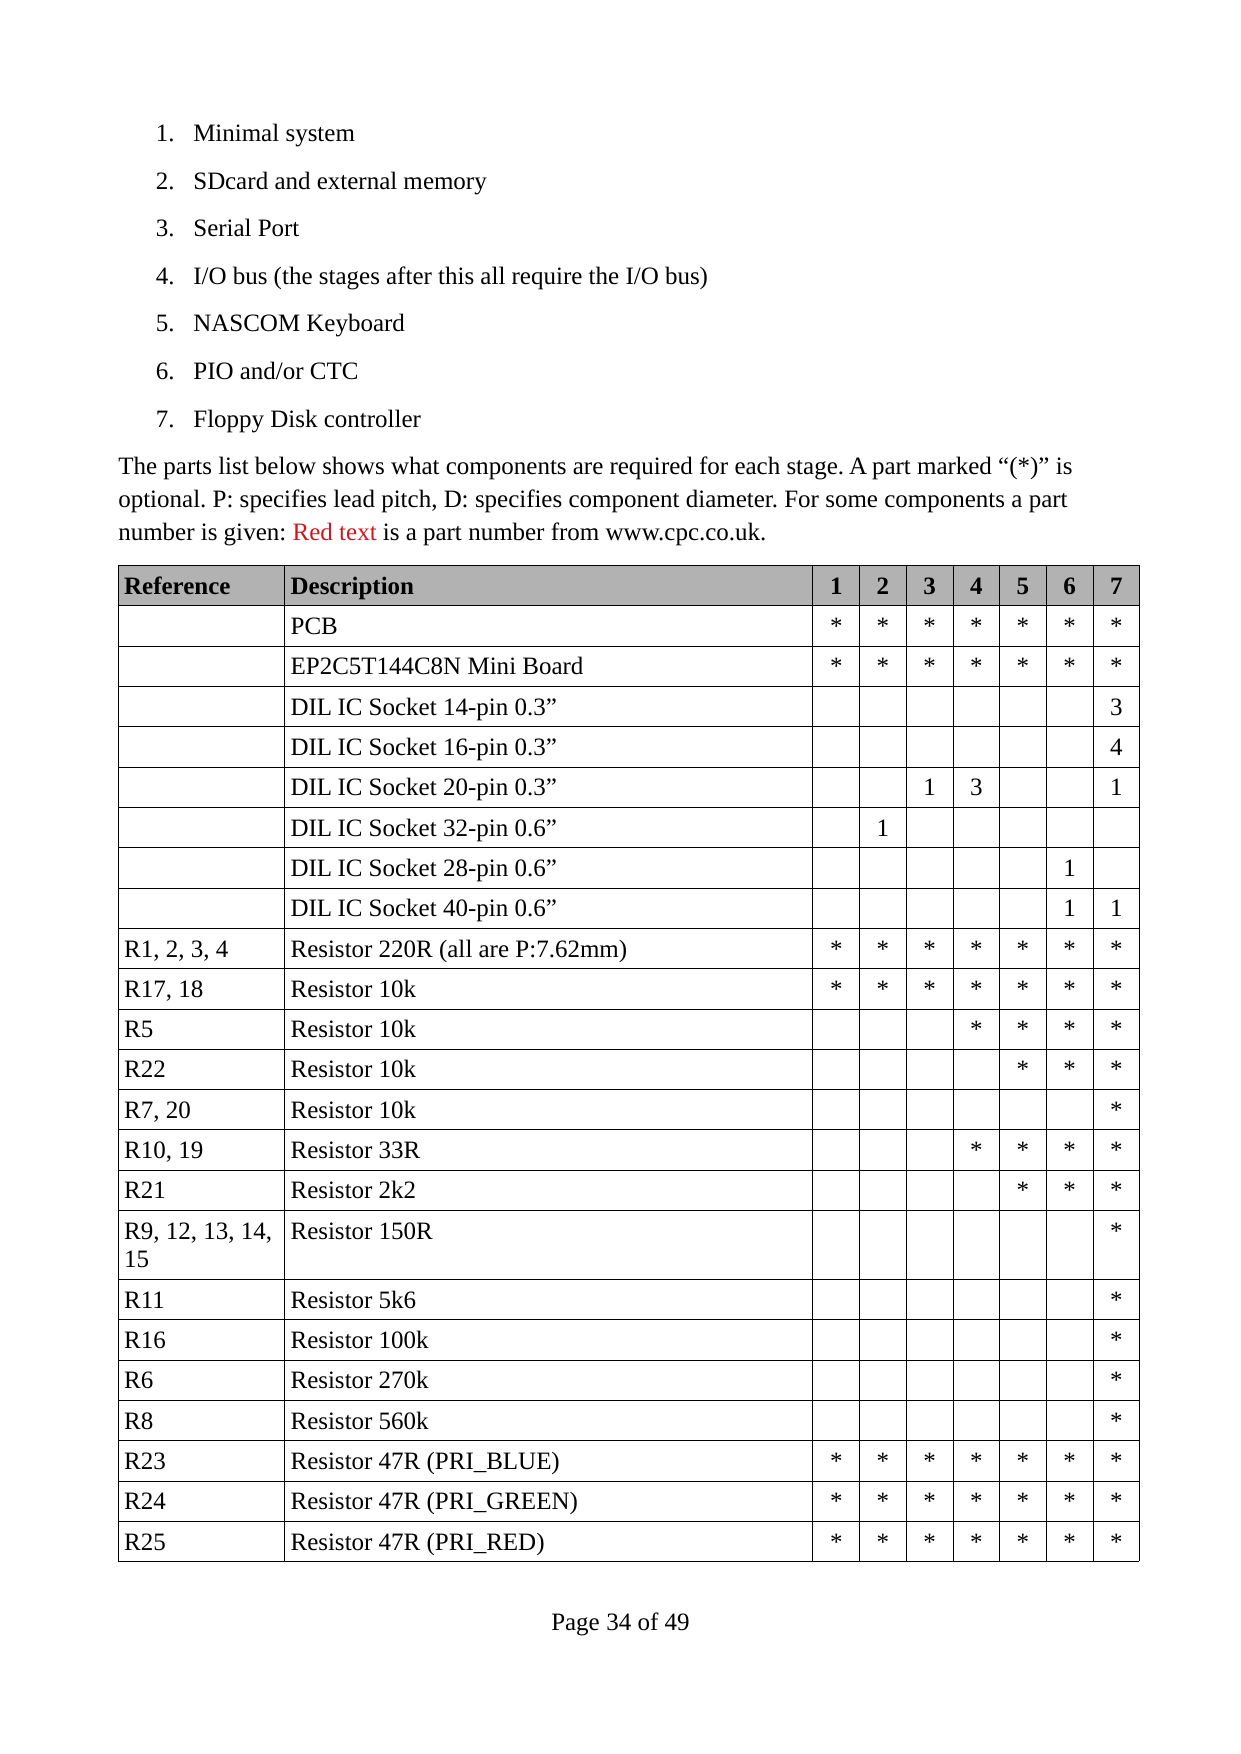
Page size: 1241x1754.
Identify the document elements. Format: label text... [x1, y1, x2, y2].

table_cell * [1047, 647, 1093, 686]
table_cell [860, 1401, 906, 1440]
table_cell [907, 1130, 953, 1170]
table_cell [1000, 687, 1046, 726]
table_cell [813, 1130, 859, 1170]
table_header Description [285, 566, 812, 605]
table_cell * [1000, 1482, 1046, 1521]
table_cell DIL IC Socket 14-pin 0.3” [285, 687, 812, 726]
table_cell * [907, 606, 953, 646]
table_cell * [1094, 1010, 1139, 1049]
table_cell * [1000, 647, 1046, 686]
list Serial Port [156, 213, 1122, 242]
table_cell [119, 889, 284, 928]
table_cell [954, 1401, 999, 1440]
table_cell [1000, 808, 1046, 847]
table_cell * [954, 929, 999, 968]
table_cell * [1094, 969, 1139, 1008]
table_cell [907, 1211, 953, 1279]
table_cell [813, 848, 859, 887]
table_cell * [1094, 1280, 1139, 1319]
table_cell * [954, 606, 999, 646]
table_cell * [1000, 929, 1046, 968]
table_cell 1 [1047, 848, 1093, 887]
table_cell Resistor 100k [285, 1320, 812, 1360]
table_cell * [1047, 606, 1093, 646]
table_cell [860, 768, 906, 807]
table_cell * [954, 1441, 999, 1481]
table_cell [907, 1050, 953, 1089]
table_header 7 [1094, 566, 1139, 605]
table_cell * [1094, 606, 1139, 646]
table_cell * [954, 1522, 999, 1561]
table_cell [813, 727, 859, 767]
table_cell [860, 1050, 906, 1089]
table_cell * [907, 647, 953, 686]
table_cell * [813, 929, 859, 968]
table_cell Resistor 47R (PRI_BLUE) [285, 1441, 812, 1481]
table_cell PCB [285, 606, 812, 646]
table_header 3 [907, 566, 953, 605]
table_cell [1047, 1361, 1093, 1400]
table_cell * [1094, 1050, 1139, 1089]
table_cell * [1047, 1482, 1093, 1521]
table_cell [813, 1171, 859, 1210]
table_cell [954, 1090, 999, 1129]
table_cell 4 [1094, 727, 1139, 767]
table_cell Resistor 10k [285, 969, 812, 1008]
table_cell 1 [1094, 768, 1139, 807]
table_cell * [1047, 1010, 1093, 1049]
table_cell [813, 1211, 859, 1279]
table_cell 3 [1094, 687, 1139, 726]
table_cell * [1094, 1441, 1139, 1481]
table_cell [907, 727, 953, 767]
table_cell Resistor 47R (PRI_RED) [285, 1522, 812, 1561]
table_cell * [907, 1482, 953, 1521]
table_cell * [860, 1522, 906, 1561]
table_cell [119, 606, 284, 646]
table_cell [813, 1320, 859, 1360]
table_cell [860, 848, 906, 887]
table_cell R10, 19 [119, 1130, 284, 1170]
table_cell R17, 18 [119, 969, 284, 1008]
table_cell Resistor 33R [285, 1130, 812, 1170]
table_cell [860, 1320, 906, 1360]
table_cell [813, 768, 859, 807]
table_cell Resistor 5k6 [285, 1280, 812, 1319]
table_cell [813, 1050, 859, 1089]
table_cell DIL IC Socket 28-pin 0.6” [285, 848, 812, 887]
list NASCOM Keyboard [156, 308, 1122, 337]
table_cell [1047, 1401, 1093, 1440]
table_header 4 [954, 566, 999, 605]
table_header Reference [119, 566, 284, 605]
table_cell R21 [119, 1171, 284, 1210]
table_cell [119, 727, 284, 767]
table_cell [860, 1280, 906, 1319]
table_cell Resistor 47R (PRI_GREEN) [285, 1482, 812, 1521]
table_cell * [1094, 929, 1139, 968]
table_cell [1047, 1211, 1093, 1279]
table_cell * [1047, 1130, 1093, 1170]
table_cell [119, 768, 284, 807]
table_cell [907, 889, 953, 928]
table_cell [1000, 727, 1046, 767]
table_cell [1000, 1090, 1046, 1129]
list Minimal system [156, 118, 1122, 147]
table_cell [119, 647, 284, 686]
table_cell [907, 1090, 953, 1129]
table_cell * [907, 1441, 953, 1481]
table_cell Resistor 10k [285, 1050, 812, 1089]
list Floppy Disk controller [156, 404, 1122, 432]
table_cell * [860, 929, 906, 968]
table_cell R16 [119, 1320, 284, 1360]
table_cell [1047, 1090, 1093, 1129]
table_cell * [954, 647, 999, 686]
table_cell * [954, 1130, 999, 1170]
table_cell [813, 889, 859, 928]
table_cell * [1047, 1441, 1093, 1481]
table_cell * [1094, 1401, 1139, 1440]
table_cell Resistor 560k [285, 1401, 812, 1440]
table_cell [813, 1010, 859, 1049]
table_cell [860, 1361, 906, 1400]
table_cell R11 [119, 1280, 284, 1319]
table_cell * [1047, 1171, 1093, 1210]
table_cell [860, 1090, 906, 1129]
table_cell * [1000, 1171, 1046, 1210]
table_cell * [860, 1441, 906, 1481]
table_cell [907, 687, 953, 726]
table_cell [954, 889, 999, 928]
table_cell R9, 12, 13, 14, 15 [119, 1211, 284, 1279]
table_cell [907, 1361, 953, 1400]
table_cell EP2C5T144C8N Mini Board [285, 647, 812, 686]
table_cell [954, 1361, 999, 1400]
table_cell * [1000, 969, 1046, 1008]
table_cell [907, 1171, 953, 1210]
table_cell [813, 1090, 859, 1129]
table_cell [1047, 1280, 1093, 1319]
table_cell [1047, 727, 1093, 767]
table_cell DIL IC Socket 40-pin 0.6” [285, 889, 812, 928]
table_cell * [954, 1010, 999, 1049]
table_cell [1000, 1401, 1046, 1440]
table_cell * [813, 969, 859, 1008]
table_cell [1000, 1280, 1046, 1319]
table_cell * [1047, 969, 1093, 1008]
table_cell * [1094, 647, 1139, 686]
table_cell [907, 808, 953, 847]
table_cell 1 [1047, 889, 1093, 928]
table_cell * [1094, 1522, 1139, 1561]
table_cell R6 [119, 1361, 284, 1400]
table_cell * [1094, 1211, 1139, 1279]
table_cell * [954, 1482, 999, 1521]
table_cell [119, 687, 284, 726]
table_cell DIL IC Socket 16-pin 0.3” [285, 727, 812, 767]
table_cell [907, 1280, 953, 1319]
table_cell [813, 687, 859, 726]
list SDcard and external memory [156, 166, 1122, 194]
table_cell [860, 1211, 906, 1279]
table_cell * [813, 1522, 859, 1561]
table_cell [954, 1320, 999, 1360]
table_cell [954, 1171, 999, 1210]
table_cell * [860, 1482, 906, 1521]
table_cell * [1000, 1441, 1046, 1481]
table_cell R25 [119, 1522, 284, 1561]
table_cell * [907, 1522, 953, 1561]
table_cell * [860, 606, 906, 646]
table_cell * [1000, 1050, 1046, 1089]
table_cell * [813, 1482, 859, 1521]
table_cell 1 [860, 808, 906, 847]
table_cell * [1047, 1050, 1093, 1089]
table_cell [813, 808, 859, 847]
table_cell 3 [954, 768, 999, 807]
table_cell Resistor 220R (all are P:7.62mm) [285, 929, 812, 968]
table_cell [1000, 1361, 1046, 1400]
table_header 6 [1047, 566, 1093, 605]
table_cell 1 [907, 768, 953, 807]
table_cell Resistor 10k [285, 1010, 812, 1049]
table_cell [1000, 889, 1046, 928]
table_cell [860, 687, 906, 726]
table_cell Resistor 150R [285, 1211, 812, 1279]
table_cell [1094, 848, 1139, 887]
table_cell [1000, 768, 1046, 807]
table_cell * [1094, 1171, 1139, 1210]
table_cell * [860, 969, 906, 1008]
table_cell [1000, 848, 1046, 887]
table_cell [907, 1320, 953, 1360]
table_cell * [860, 647, 906, 686]
table_cell [954, 687, 999, 726]
table_cell R5 [119, 1010, 284, 1049]
table_cell * [1094, 1130, 1139, 1170]
table_cell [1000, 1320, 1046, 1360]
table_cell [813, 1361, 859, 1400]
table_cell [1094, 808, 1139, 847]
table_cell [954, 727, 999, 767]
table_cell * [1094, 1320, 1139, 1360]
table_cell DIL IC Socket 20-pin 0.3” [285, 768, 812, 807]
table_cell * [1000, 1010, 1046, 1049]
table_cell * [1000, 606, 1046, 646]
table_header 2 [860, 566, 906, 605]
table_cell * [1094, 1482, 1139, 1521]
table_cell [954, 808, 999, 847]
table_cell [119, 848, 284, 887]
table_cell R23 [119, 1441, 284, 1481]
table_cell [813, 1401, 859, 1440]
table_cell R22 [119, 1050, 284, 1089]
table_cell * [907, 929, 953, 968]
table_cell R1, 2, 3, 4 [119, 929, 284, 968]
list PIO and/or CTC [156, 356, 1122, 385]
table_cell [119, 808, 284, 847]
table_cell R24 [119, 1482, 284, 1521]
table_cell * [954, 969, 999, 1008]
table_cell Resistor 10k [285, 1090, 812, 1129]
table_cell [1047, 687, 1093, 726]
table_cell [860, 1130, 906, 1170]
table_cell DIL IC Socket 32-pin 0.6” [285, 808, 812, 847]
table_cell R8 [119, 1401, 284, 1440]
table_cell * [1047, 1522, 1093, 1561]
table_cell * [1094, 1090, 1139, 1129]
table_cell * [1094, 1361, 1139, 1400]
table_cell * [813, 1441, 859, 1481]
table_cell [954, 848, 999, 887]
table_cell [1047, 768, 1093, 807]
table_header 1 [813, 566, 859, 605]
table_cell * [813, 606, 859, 646]
table_cell R7, 20 [119, 1090, 284, 1129]
table_header 5 [1000, 566, 1046, 605]
table_cell * [907, 969, 953, 1008]
text The parts list below shows what components are required for each stage. A part marked “(*)” is optional. P: specifies lead pitch, D: specifies component diameter. For some components a part number is given: Red text is a part number from www.cpc.co.uk. [118, 451, 1122, 546]
table_cell Resistor 2k2 [285, 1171, 812, 1210]
table_cell [907, 1401, 953, 1440]
table_cell [860, 1010, 906, 1049]
table_cell * [1000, 1522, 1046, 1561]
table_cell [907, 848, 953, 887]
table_cell [860, 889, 906, 928]
list I/O bus (the stages after this all require the I/O bus) [156, 261, 1122, 290]
table_cell [954, 1050, 999, 1089]
table_cell * [813, 647, 859, 686]
table_cell * [1047, 929, 1093, 968]
table_cell [813, 1280, 859, 1319]
table_cell [1047, 1320, 1093, 1360]
table_cell [954, 1211, 999, 1279]
table_cell [860, 727, 906, 767]
table_cell * [1000, 1130, 1046, 1170]
table_cell [954, 1280, 999, 1319]
table_cell Resistor 270k [285, 1361, 812, 1400]
table_cell [907, 1010, 953, 1049]
table_cell [860, 1171, 906, 1210]
table_cell 1 [1094, 889, 1139, 928]
table_cell [1000, 1211, 1046, 1279]
table_cell [1047, 808, 1093, 847]
